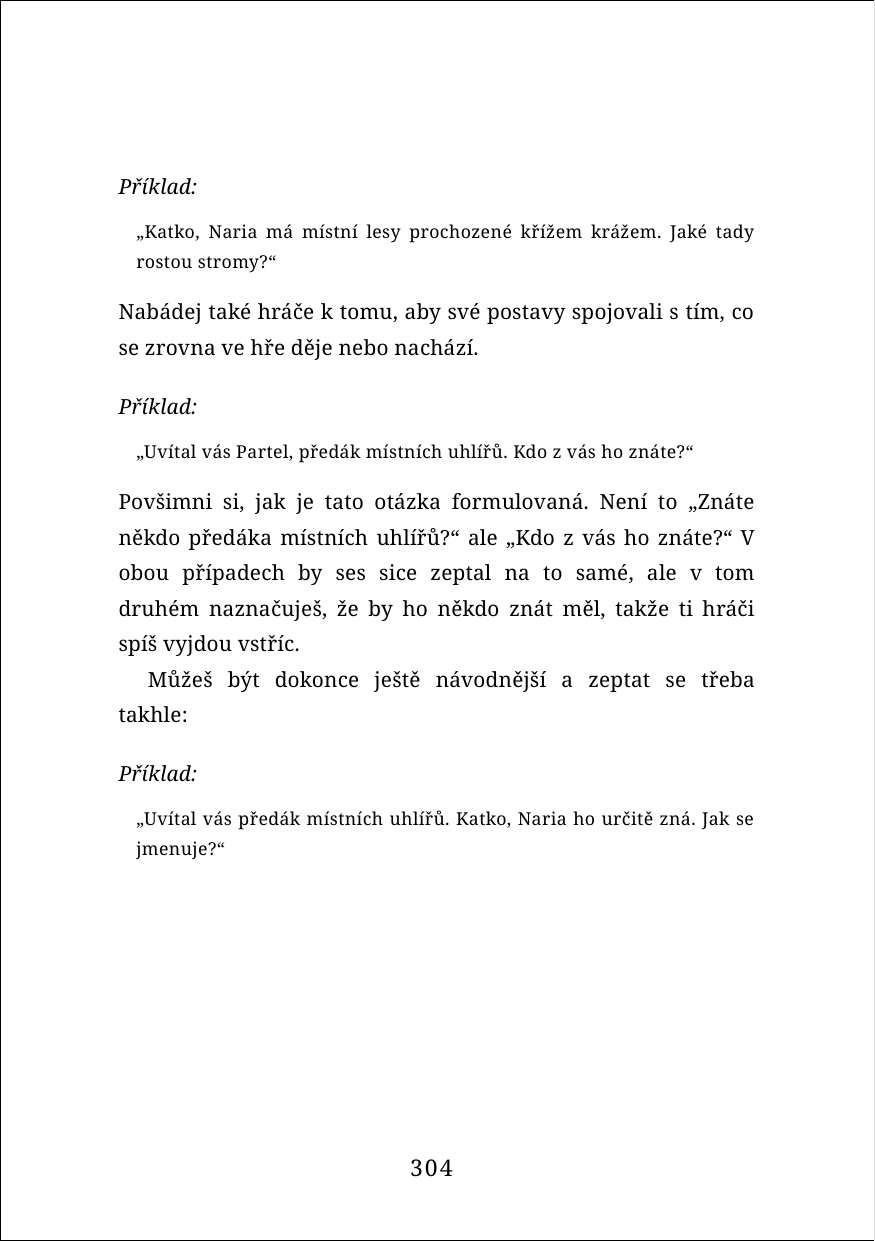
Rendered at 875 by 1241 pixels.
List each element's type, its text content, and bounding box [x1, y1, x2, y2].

text „Uvítal vás předák místních uhlířů. Katko, Naria ho určitě zná. Jak se jmenuje?“ [136, 807, 756, 861]
text Povšimni si, jak je tato otázka formulovaná. Není to „Znáte někdo předáka místních uhlířů?“ ale „Kdo z vás ho znáte?“ V obou případech by ses sice zeptal na to samé, ale v tom druhém naznačuješ, že by ho někdo znát měl, takže ti hráči spíš vyjdou vstříc. Můžeš být dokonce ještě návodnější a zeptat se třeba takhle: [118, 487, 756, 729]
text Nabádej také hráče k tomu, aby své postavy spojovali s tím, co se zrovna ve hře děje nebo nachází. [118, 297, 756, 361]
text Příklad: [118, 392, 756, 420]
text Příklad: [118, 172, 756, 200]
text Příklad: [118, 759, 756, 788]
text „Katko, Naria má místní lesy prochozené křížem krážem. Jaké tady rostou stromy?“ [136, 219, 756, 273]
text „Uvítal vás Partel, předák místních uhlířů. Kdo z vás ho znáte?“ [136, 439, 756, 463]
